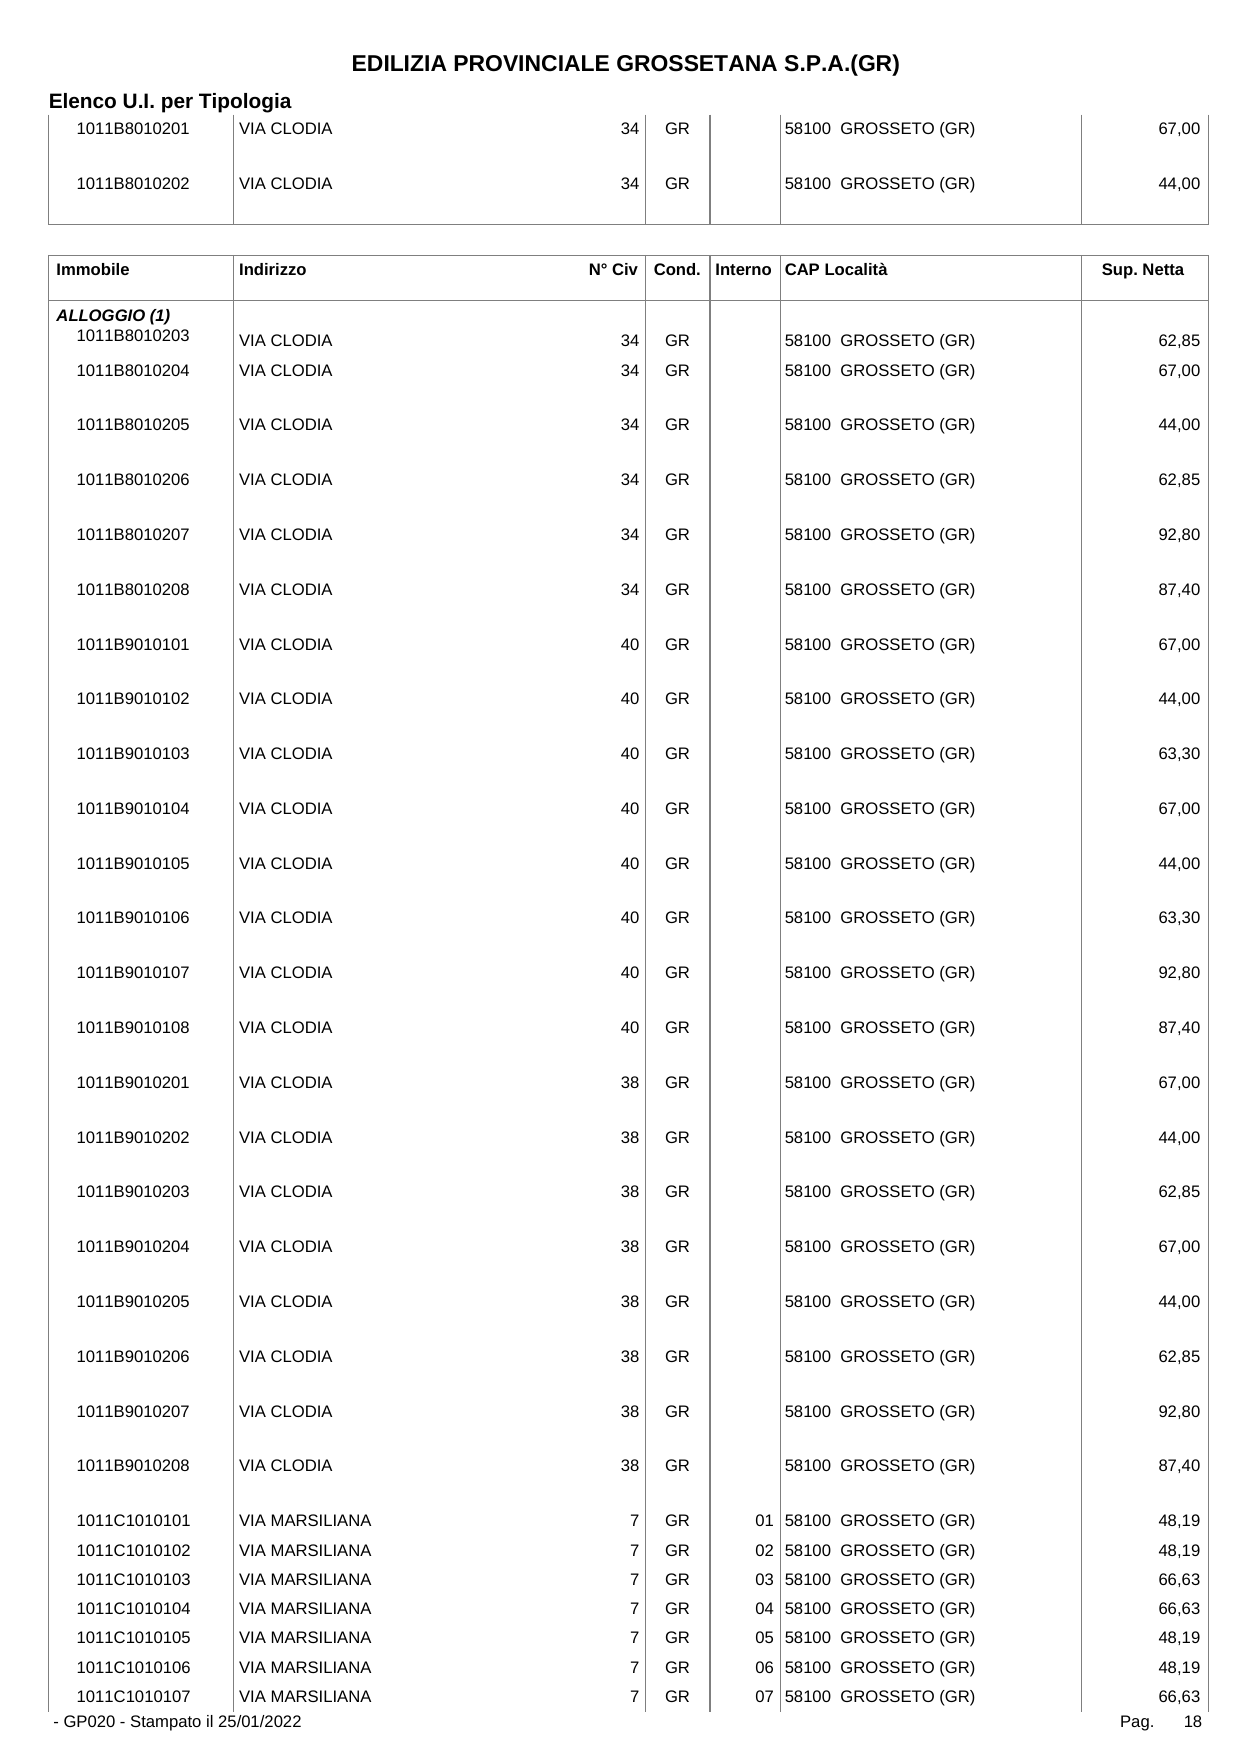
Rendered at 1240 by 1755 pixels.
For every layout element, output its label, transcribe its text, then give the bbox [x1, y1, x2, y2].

table_header Interno [711, 256, 780, 300]
table_cell [711, 356, 780, 411]
table_cell GR [646, 1653, 709, 1682]
table_cell [711, 1452, 780, 1507]
table_cell 1011B9010208 [49, 1452, 233, 1507]
table_cell GR [646, 301, 709, 356]
table_cell 1011B9010105 [49, 849, 233, 904]
table_cell 1011B8010206 [49, 466, 233, 521]
table_cell 58100 GROSSETO (GR) [781, 1288, 1081, 1342]
table_cell VIA MARSILIANA [234, 1565, 588, 1594]
table_cell 7 [589, 1653, 645, 1682]
table_cell VIA CLODIA [234, 575, 588, 630]
table_cell 58100 GROSSETO (GR) [781, 630, 1081, 685]
table_header Sup. Netta [1082, 256, 1208, 300]
table_cell GR [646, 685, 709, 740]
table_cell VIA CLODIA [234, 1178, 588, 1233]
table_cell 7 [589, 1624, 645, 1653]
table_cell GR [646, 1683, 709, 1712]
table_cell 48,19 [1082, 1624, 1208, 1653]
table_cell VIA CLODIA [234, 904, 588, 959]
table_cell GR [646, 795, 709, 849]
table_cell 1011C1010106 [49, 1653, 233, 1682]
table_cell 44,00 [1082, 685, 1208, 740]
table_cell GR [646, 630, 709, 685]
table_cell 05 [711, 1624, 780, 1653]
table_cell GR [646, 1536, 709, 1565]
table_cell 7 [589, 1536, 645, 1565]
table_cell [711, 575, 780, 630]
table_cell 58100 GROSSETO (GR) [781, 1343, 1081, 1397]
table_cell VIA CLODIA [234, 1014, 588, 1068]
table_cell 62,85 [1082, 1343, 1208, 1397]
table_cell 58100 GROSSETO (GR) [781, 1397, 1081, 1452]
table_cell [711, 115, 780, 169]
table_cell 04 [711, 1595, 780, 1624]
table_cell 58100 GROSSETO (GR) [781, 1178, 1081, 1233]
table_cell 87,40 [1082, 1452, 1208, 1507]
table_cell 92,80 [1082, 521, 1208, 575]
table_cell 38 [589, 1178, 645, 1233]
table_cell VIA CLODIA [234, 169, 588, 224]
table_cell GR [646, 356, 709, 411]
table_cell [711, 1397, 780, 1452]
table_cell 48,19 [1082, 1653, 1208, 1682]
table_cell 1011B9010103 [49, 740, 233, 794]
table_cell 1011B9010104 [49, 795, 233, 849]
table_cell 44,00 [1082, 1288, 1208, 1342]
table_cell 03 [711, 1565, 780, 1594]
table_cell VIA CLODIA [234, 630, 588, 685]
table_cell [711, 301, 780, 356]
table_cell 40 [589, 795, 645, 849]
table_cell GR [646, 1595, 709, 1624]
table_cell [711, 1288, 780, 1342]
table_cell GR [646, 1624, 709, 1653]
table_cell 1011C1010103 [49, 1565, 233, 1594]
table_cell 1011B8010207 [49, 521, 233, 575]
table_header Immobile [49, 256, 233, 300]
table_cell 38 [589, 1069, 645, 1123]
table_cell [711, 521, 780, 575]
table_cell 40 [589, 685, 645, 740]
table_cell 58100 GROSSETO (GR) [781, 1123, 1081, 1178]
table_cell 44,00 [1082, 411, 1208, 466]
table_cell 48,19 [1082, 1536, 1208, 1565]
table_cell GR [646, 1565, 709, 1594]
table_cell VIA CLODIA [234, 1452, 588, 1507]
table_cell GR [646, 1343, 709, 1397]
table_cell 34 [589, 521, 645, 575]
table_cell [711, 904, 780, 959]
table_cell 7 [589, 1595, 645, 1624]
table_cell [711, 169, 780, 224]
table_cell 1011C1010107 [49, 1683, 233, 1712]
table_cell 58100 GROSSETO (GR) [781, 904, 1081, 959]
table_cell 58100 GROSSETO (GR) [781, 1565, 1081, 1594]
table_cell 40 [589, 1014, 645, 1068]
table_cell 34 [589, 575, 645, 630]
table_cell [711, 1069, 780, 1123]
table_cell 1011B9010101 [49, 630, 233, 685]
table_cell [711, 1178, 780, 1233]
table_cell VIA CLODIA [234, 1069, 588, 1123]
table_cell 1011B8010205 [49, 411, 233, 466]
table_cell 34 [589, 115, 645, 169]
table_cell 40 [589, 959, 645, 1014]
table_cell GR [646, 849, 709, 904]
table_cell 1011B8010201 [49, 115, 233, 169]
table_cell VIA CLODIA [234, 795, 588, 849]
table_cell 38 [589, 1343, 645, 1397]
table_cell 44,00 [1082, 169, 1208, 224]
table_cell 38 [589, 1123, 645, 1178]
table_cell 58100 GROSSETO (GR) [781, 301, 1081, 356]
table_cell [711, 795, 780, 849]
table_cell 1011C1010102 [49, 1536, 233, 1565]
table_cell 40 [589, 740, 645, 794]
table_cell 34 [589, 411, 645, 466]
table_cell GR [646, 1233, 709, 1288]
table_cell GR [646, 1507, 709, 1536]
table_cell GR [646, 521, 709, 575]
table_cell 1011B9010108 [49, 1014, 233, 1068]
table_cell 1011C1010101 [49, 1507, 233, 1536]
table_cell 38 [589, 1397, 645, 1452]
table_cell 34 [589, 169, 645, 224]
table_cell [711, 1014, 780, 1068]
table_cell 1011B9010204 [49, 1233, 233, 1288]
table_cell 58100 GROSSETO (GR) [781, 685, 1081, 740]
table_cell 87,40 [1082, 1014, 1208, 1068]
table_cell 1011B9010203 [49, 1178, 233, 1233]
table_cell VIA CLODIA [234, 301, 588, 356]
table_cell 7 [589, 1683, 645, 1712]
table_cell GR [646, 1123, 709, 1178]
table_cell 38 [589, 1452, 645, 1507]
table_cell [711, 740, 780, 794]
table_cell 66,63 [1082, 1683, 1208, 1712]
table_cell VIA CLODIA [234, 466, 588, 521]
table_cell VIA MARSILIANA [234, 1536, 588, 1565]
table_cell 58100 GROSSETO (GR) [781, 1507, 1081, 1536]
table_cell 58100 GROSSETO (GR) [781, 115, 1081, 169]
table_cell 87,40 [1082, 575, 1208, 630]
table_cell 1011B9010201 [49, 1069, 233, 1123]
table_cell 06 [711, 1653, 780, 1682]
table_cell GR [646, 904, 709, 959]
table_cell [711, 1343, 780, 1397]
table_cell 92,80 [1082, 1397, 1208, 1452]
table_cell 58100 GROSSETO (GR) [781, 1595, 1081, 1624]
table_cell GR [646, 411, 709, 466]
table_cell 1011C1010104 [49, 1595, 233, 1624]
table_cell 58100 GROSSETO (GR) [781, 1069, 1081, 1123]
table_cell 1011B8010204 [49, 356, 233, 411]
table_cell 58100 GROSSETO (GR) [781, 356, 1081, 411]
table_cell 48,19 [1082, 1507, 1208, 1536]
table_cell 58100 GROSSETO (GR) [781, 1014, 1081, 1068]
table_cell 34 [589, 301, 645, 356]
table_cell GR [646, 575, 709, 630]
table_cell 1011C1010105 [49, 1624, 233, 1653]
table_header N° Civ [589, 256, 645, 300]
table_cell 34 [589, 466, 645, 521]
table_cell VIA MARSILIANA [234, 1653, 588, 1682]
table_cell VIA MARSILIANA [234, 1683, 588, 1712]
table_cell 58100 GROSSETO (GR) [781, 466, 1081, 521]
table_cell 44,00 [1082, 849, 1208, 904]
table_cell GR [646, 1288, 709, 1342]
table_cell 63,30 [1082, 740, 1208, 794]
table_cell 01 [711, 1507, 780, 1536]
table_cell 58100 GROSSETO (GR) [781, 1624, 1081, 1653]
table_cell GR [646, 466, 709, 521]
table_cell VIA CLODIA [234, 685, 588, 740]
table_cell ALLOGGIO (1) 1011B8010203 [49, 301, 233, 356]
table_cell [711, 466, 780, 521]
table_cell GR [646, 115, 709, 169]
table_cell VIA CLODIA [234, 521, 588, 575]
table_cell 63,30 [1082, 904, 1208, 959]
table_header Cond. [646, 256, 709, 300]
table_cell 66,63 [1082, 1565, 1208, 1594]
table_cell 1011B9010107 [49, 959, 233, 1014]
table_cell GR [646, 959, 709, 1014]
table_cell [711, 411, 780, 466]
table_cell GR [646, 1452, 709, 1507]
table_cell 58100 GROSSETO (GR) [781, 849, 1081, 904]
table_cell 66,63 [1082, 1595, 1208, 1624]
table_cell 58100 GROSSETO (GR) [781, 1536, 1081, 1565]
table_cell 1011B9010102 [49, 685, 233, 740]
table_cell VIA CLODIA [234, 740, 588, 794]
table_cell VIA MARSILIANA [234, 1507, 588, 1536]
table_cell 34 [589, 356, 645, 411]
table_cell 7 [589, 1565, 645, 1594]
table_cell 58100 GROSSETO (GR) [781, 740, 1081, 794]
table_cell 62,85 [1082, 301, 1208, 356]
table_cell 38 [589, 1288, 645, 1342]
table_cell 40 [589, 904, 645, 959]
table_cell 1011B9010106 [49, 904, 233, 959]
table_cell 1011B9010205 [49, 1288, 233, 1342]
table_cell [711, 1123, 780, 1178]
table_cell 58100 GROSSETO (GR) [781, 1683, 1081, 1712]
table_cell 58100 GROSSETO (GR) [781, 521, 1081, 575]
table_cell 58100 GROSSETO (GR) [781, 169, 1081, 224]
table_cell [711, 685, 780, 740]
table_cell GR [646, 1397, 709, 1452]
table_cell 67,00 [1082, 630, 1208, 685]
table_cell 62,85 [1082, 1178, 1208, 1233]
table_cell 58100 GROSSETO (GR) [781, 575, 1081, 630]
table_cell 58100 GROSSETO (GR) [781, 411, 1081, 466]
table_cell 40 [589, 630, 645, 685]
table_cell 67,00 [1082, 356, 1208, 411]
table_cell VIA CLODIA [234, 411, 588, 466]
table_cell 1011B8010208 [49, 575, 233, 630]
table_cell VIA CLODIA [234, 115, 588, 169]
table_cell 1011B9010202 [49, 1123, 233, 1178]
table_cell 02 [711, 1536, 780, 1565]
table_cell VIA CLODIA [234, 1233, 588, 1288]
table_cell GR [646, 740, 709, 794]
table_cell 1011B9010207 [49, 1397, 233, 1452]
table_header Indirizzo [234, 256, 588, 300]
table_cell VIA CLODIA [234, 1123, 588, 1178]
table_cell VIA CLODIA [234, 1397, 588, 1452]
table_cell [711, 630, 780, 685]
table_cell GR [646, 1178, 709, 1233]
table_cell [711, 849, 780, 904]
table_cell 1011B9010206 [49, 1343, 233, 1397]
table_cell 58100 GROSSETO (GR) [781, 1452, 1081, 1507]
table_cell 67,00 [1082, 115, 1208, 169]
table_cell VIA CLODIA [234, 356, 588, 411]
table_cell VIA CLODIA [234, 849, 588, 904]
table_cell [711, 959, 780, 1014]
table_cell 44,00 [1082, 1123, 1208, 1178]
table_cell 58100 GROSSETO (GR) [781, 959, 1081, 1014]
table_cell 58100 GROSSETO (GR) [781, 795, 1081, 849]
table_cell GR [646, 1014, 709, 1068]
table_cell VIA CLODIA [234, 1343, 588, 1397]
table_cell VIA CLODIA [234, 959, 588, 1014]
table_cell 7 [589, 1507, 645, 1536]
table_cell VIA CLODIA [234, 1288, 588, 1342]
table_cell 62,85 [1082, 466, 1208, 521]
table_cell VIA MARSILIANA [234, 1595, 588, 1624]
table_cell 58100 GROSSETO (GR) [781, 1233, 1081, 1288]
table_cell VIA MARSILIANA [234, 1624, 588, 1653]
table_cell 92,80 [1082, 959, 1208, 1014]
table_cell 67,00 [1082, 1233, 1208, 1288]
table_header CAP Località [781, 256, 1081, 300]
table_cell 67,00 [1082, 795, 1208, 849]
table_cell 58100 GROSSETO (GR) [781, 1653, 1081, 1682]
table_cell 40 [589, 849, 645, 904]
table_cell 07 [711, 1683, 780, 1712]
table_cell 67,00 [1082, 1069, 1208, 1123]
table_cell [711, 1233, 780, 1288]
table_cell 38 [589, 1233, 645, 1288]
table_cell 1011B8010202 [49, 169, 233, 224]
table_cell GR [646, 1069, 709, 1123]
table_cell GR [646, 169, 709, 224]
